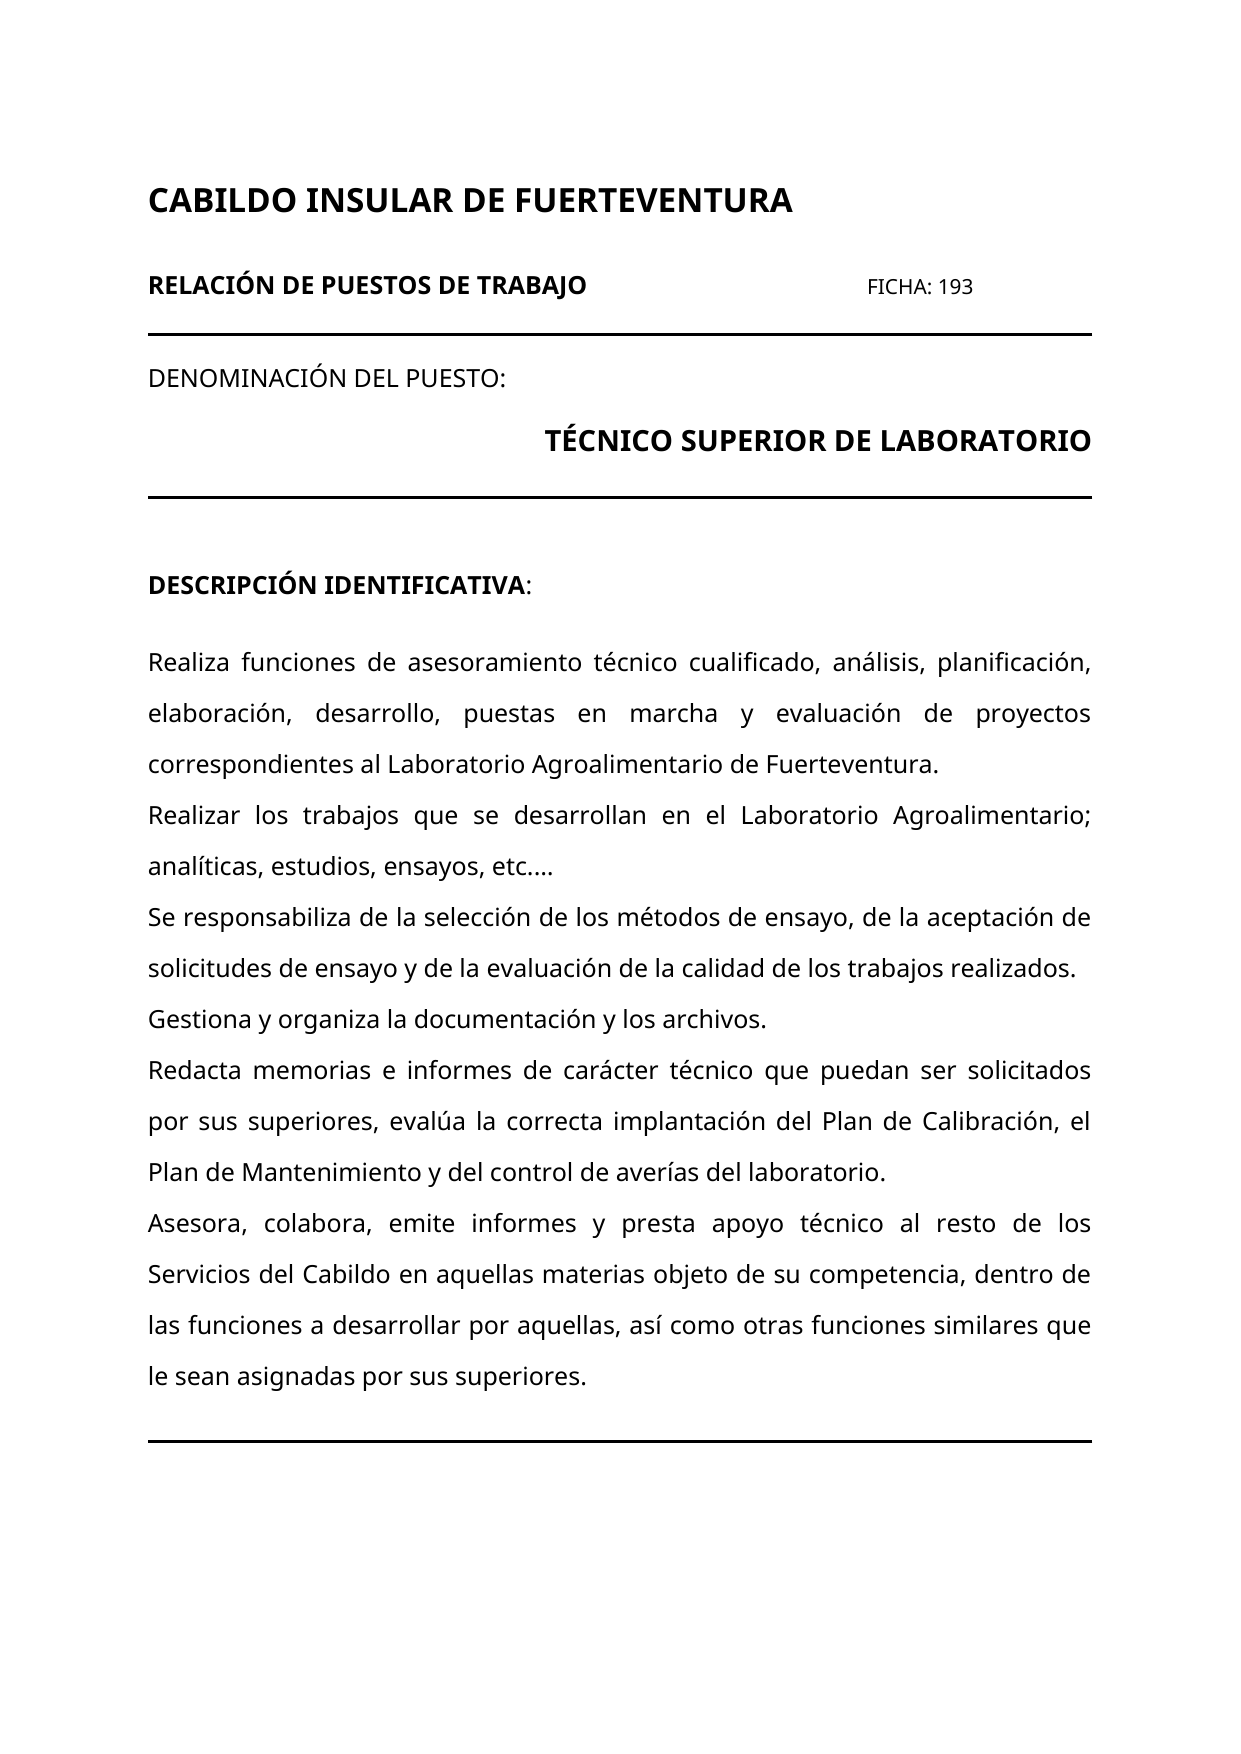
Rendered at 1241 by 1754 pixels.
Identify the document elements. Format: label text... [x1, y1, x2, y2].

text Asesora, colabora, emite informes y presta apoyo técnico al resto de los Servicios del Cabildo en aquellas materias objeto de su competencia, dentro de las funciones a desarrollar por aquellas, así como otras funciones similares que le sean asignadas por sus superiores. [148, 1206, 1092, 1393]
text Redacta memorias e informes de carácter técnico que puedan ser solicitados por sus superiores, evalúa la correcta implantación del Plan de Calibración, el Plan de Mantenimiento y del control de averías del laboratorio. [148, 1052, 1092, 1189]
text Gestiona y organiza la documentación y los archivos. [148, 1001, 1092, 1036]
text DESCRIPCIÓN IDENTIFICATIVA: [148, 567, 1092, 602]
text Realiza funciones de asesoramiento técnico cualificado, análisis, planificación, elaboración, desarrollo, puestas en marcha y evaluación de proyectos correspondientes al Laboratorio Agroalimentario de Fuerteventura. [148, 644, 1092, 780]
text Se responsabiliza de la selección de los métodos de ensayo, de la aceptación de solicitudes de ensayo y de la evaluación de la calidad de los trabajos realizados. [148, 899, 1092, 984]
text Realizar los trabajos que se desarrollan en el Laboratorio Agroalimentario; analíticas, estudios, ensayos, etc.… [148, 797, 1092, 882]
text DENOMINACIÓN DEL PUESTO: [148, 361, 1092, 395]
text TÉCNICO SUPERIOR DE LABORATORIO [177, 420, 1092, 459]
text RELACIÓN DE PUESTOS DE TRABAJO FICHA: 193 [148, 268, 1092, 302]
text CABILDO INSULAR DE FUERTEVENTURA [148, 177, 1092, 223]
